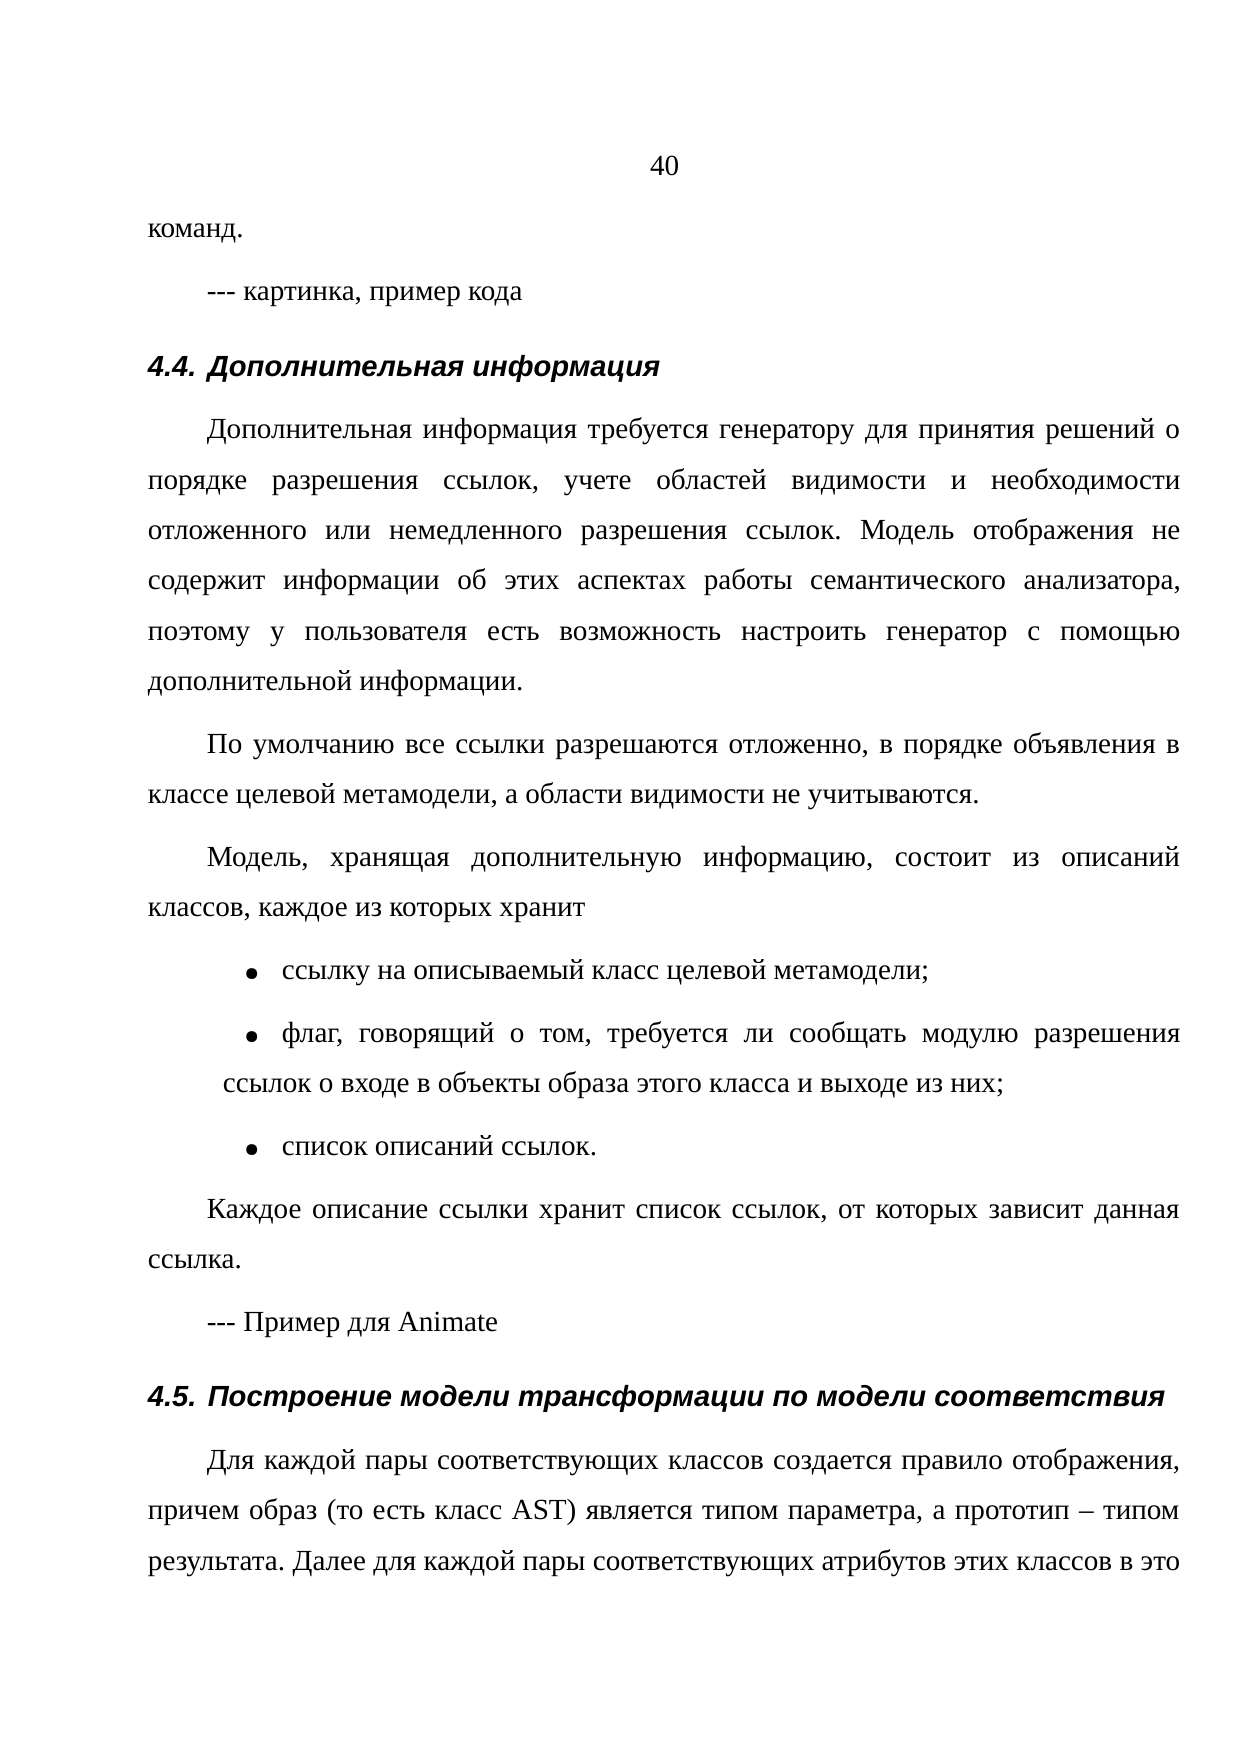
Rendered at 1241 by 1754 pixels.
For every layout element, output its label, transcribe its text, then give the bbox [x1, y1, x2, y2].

subtitle Построение модели трансформации по модели соответствия [148, 1379, 1181, 1413]
list ссылку на описываемый класс целевой метамодели; [185, 952, 1181, 986]
subtitle Дополнительная информация [148, 349, 1181, 382]
text Модель, хранящая дополнительную информацию, состоит из описаний классов, каждое из которых хранит [148, 839, 1181, 923]
list список описаний ссылок. [185, 1128, 1181, 1162]
text Дополнительная информация требуется генератору для принятия решений о порядке разрешения ссылок, учете областей видимости и необходимости отложенного или немедленного разрешения ссылок. Модель отображения не содержит информации об этих аспектах работы семантического анализатора, поэтому у пользователя есть возможность настроить генератор с помощью дополнительной информации. [148, 412, 1181, 697]
text --- Пример для Animate [148, 1304, 1181, 1338]
text Для каждой пары соответствующих классов создается правило отображения, причем образ (то есть класс AST) является типом параметра, а прототип – типом результата. Далее для каждой пары соответствующих атрибутов этих классов в это [148, 1442, 1181, 1576]
text команд. [148, 211, 1181, 244]
text --- картинка, пример кода [148, 273, 1181, 307]
text По умолчанию все ссылки разрешаются отложенно, в порядке объявления в классе целевой метамодели, а области видимости не учитываются. [148, 726, 1181, 810]
text Каждое описание ссылки хранит список ссылок, от которых зависит данная ссылка. [148, 1191, 1181, 1275]
list флаг, говорящий о том, требуется ли сообщать модулю разрешения ссылок о входе в объекты образа этого класса и выходе из них; [185, 1015, 1181, 1099]
